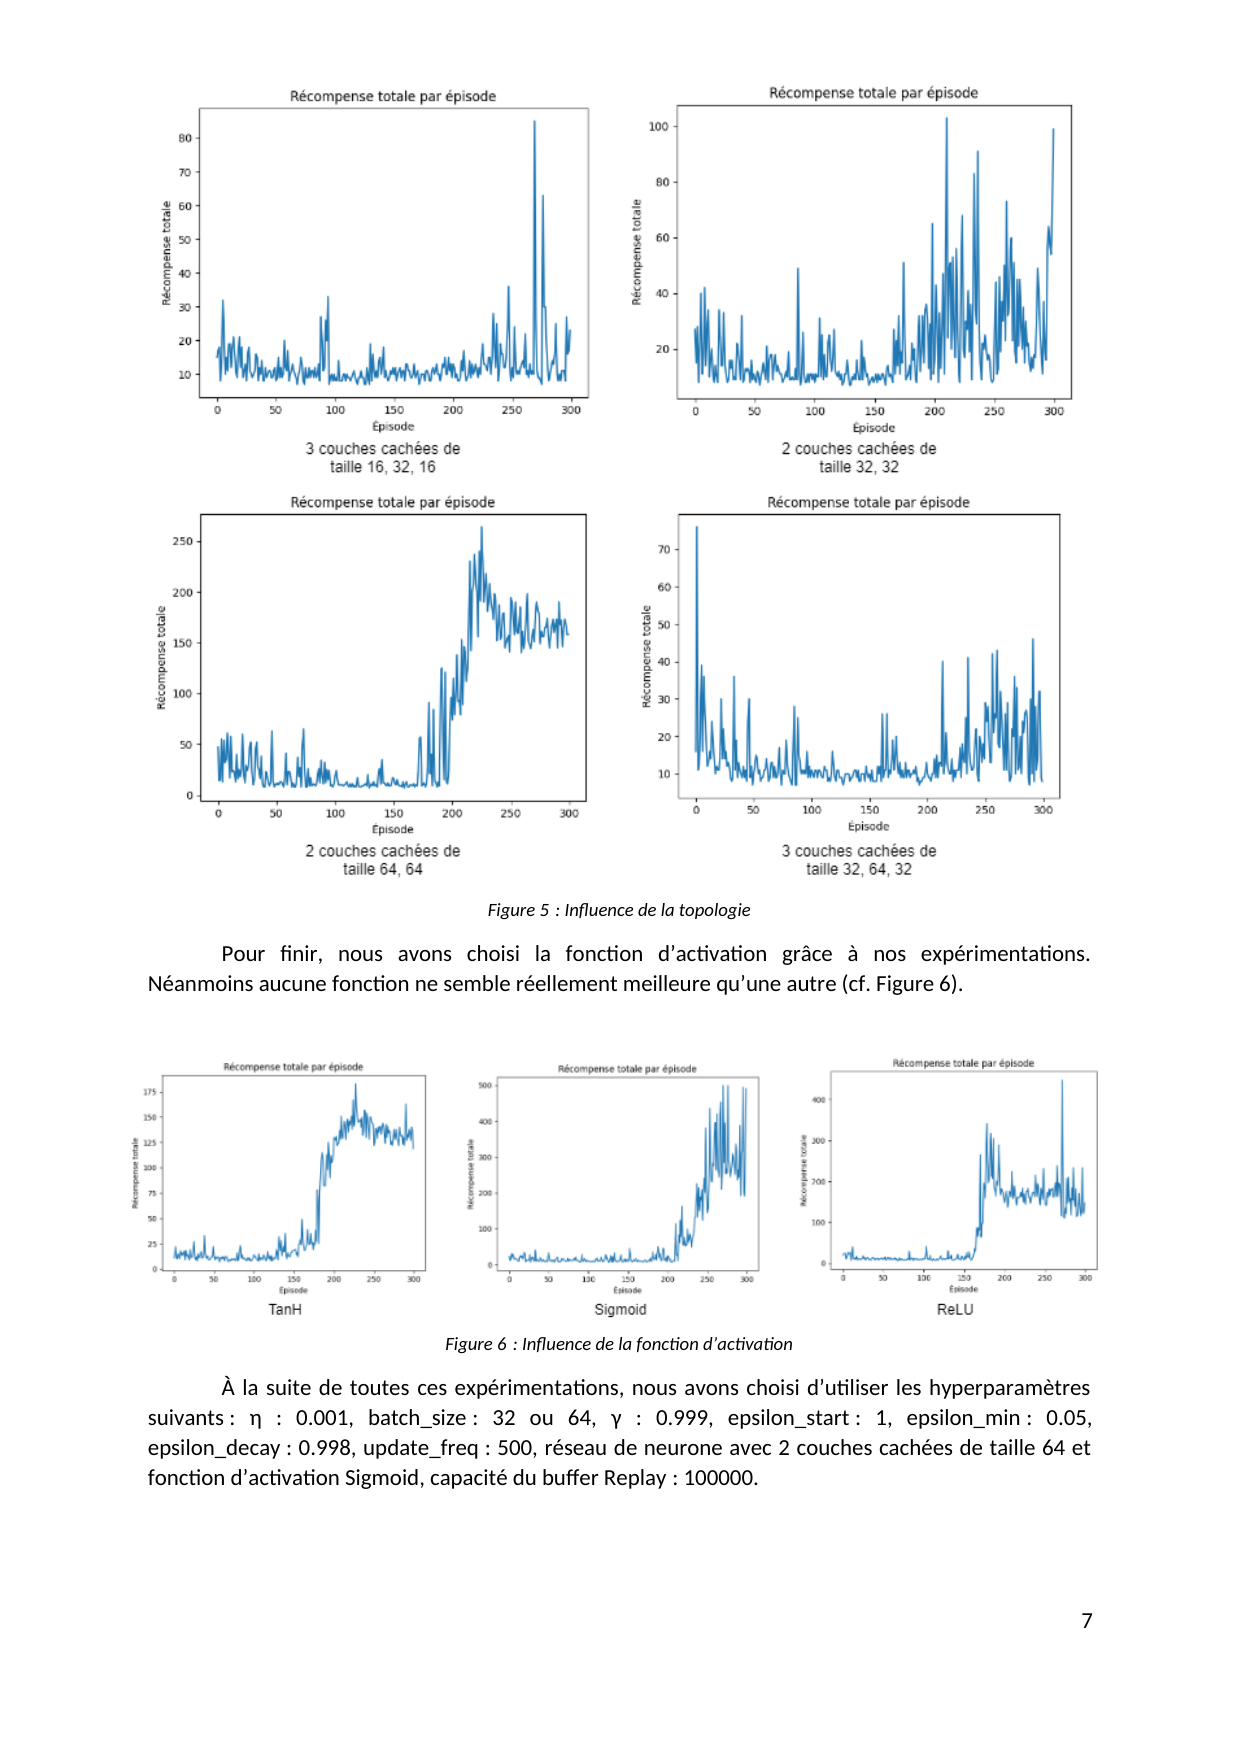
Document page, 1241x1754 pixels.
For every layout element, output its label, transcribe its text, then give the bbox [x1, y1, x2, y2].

text Figure 6 : Influence de la fonction d’activation [148, 1320, 1093, 1356]
text À la suite de toutes ces expérimentations, nous avons choisi d’utiliser les hyperparamètres suivants : η : 0.001, batch_size : 32 ou 64, γ : 0.999, epsilon_start : 1, epsilon_min : 0.05, epsilon_decay : 0.998, update_freq : 500, réseau de neurone avec 2 couches cachées de taille 64 et fonction d’activation Sigmoid, capacité du buffer Replay : 100000. [148, 1373, 1093, 1491]
text Pour finir, nous avons choisi la fonction d’activation grâce à nos expérimentations. Néanmoins aucune fonction ne semble réellement meilleure qu’une autre (cf. Figure 6). [148, 939, 1093, 997]
text Figure 5 : Influence de la topologie [148, 898, 1093, 921]
